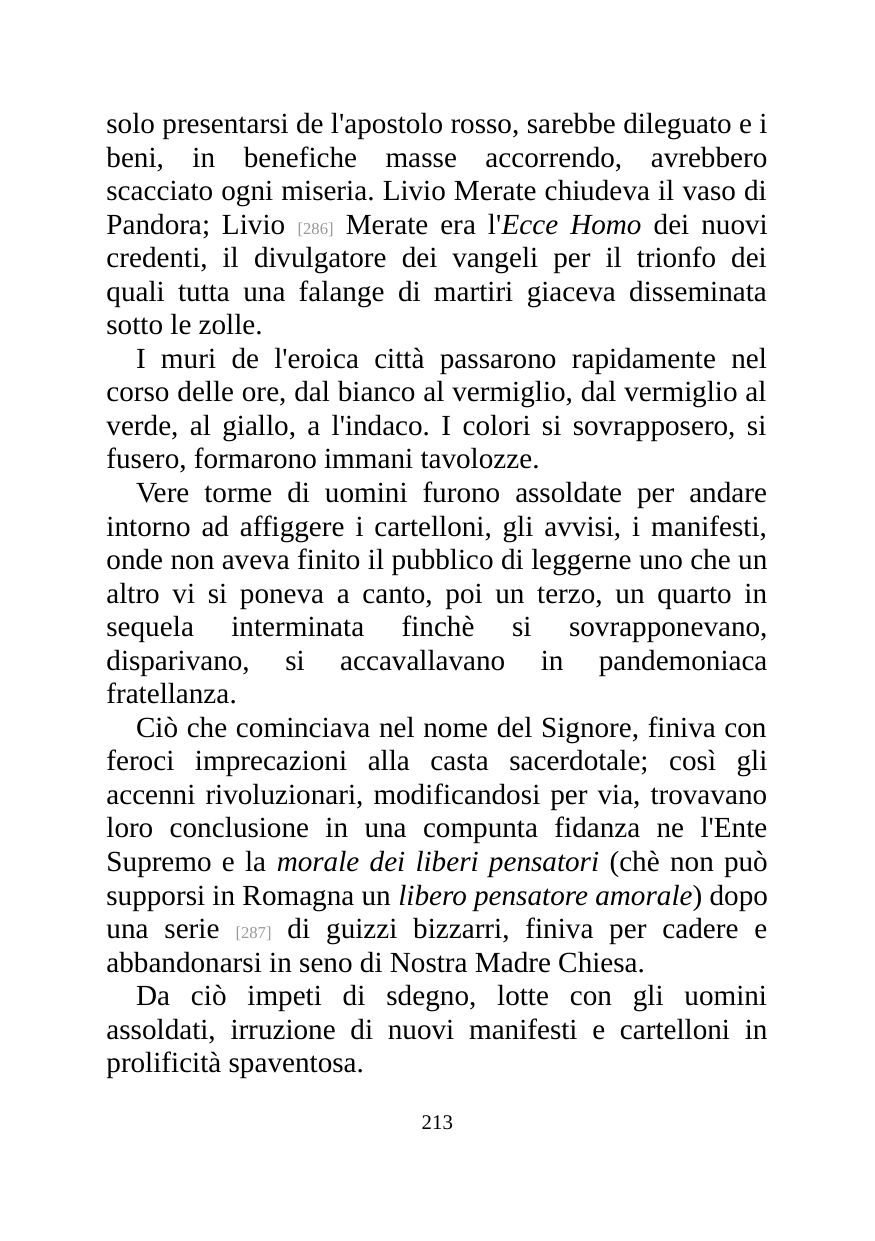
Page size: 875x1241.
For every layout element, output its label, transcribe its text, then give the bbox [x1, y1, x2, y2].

text Vere torme di uomini furono assoldate per andare intorno ad affiggere i cartelloni, gli avvisi, i manifesti, onde non aveva finito il pubblico di leggerne uno che un altro vi si poneva a canto, poi un terzo, un quarto in sequela interminata finchè si sovrapponevano, disparivano, si accavallavano in pandemoniaca fratellanza. [106, 475, 768, 710]
text solo presentarsi de l'apostolo rosso, sarebbe dileguato e i beni, in benefiche masse accorrendo, avrebbero scacciato ogni miseria. Livio Merate chiudeva il vaso di Pandora; Livio [286] Merate era l'Ecce Homo dei nuovi credenti, il divulgatore dei vangeli per il trionfo dei quali tutta una falange di martiri giaceva disseminata sotto le zolle. [106, 106, 768, 341]
text I muri de l'eroica città passarono rapidamente nel corso delle ore, dal bianco al vermiglio, dal vermiglio al verde, al giallo, a l'indaco. I colori si sovrapposero, si fusero, formarono immani tavolozze. [106, 341, 768, 475]
text Da ciò impeti di sdegno, lotte con gli uomini assoldati, irruzione di nuovi manifesti e cartelloni in prolificità spaventosa. [106, 978, 768, 1079]
text Ciò che cominciava nel nome del Signore, finiva con feroci imprecazioni alla casta sacerdotale; così gli accenni rivoluzionari, modificandosi per via, trovavano loro conclusione in una compunta fidanza ne l'Ente Supremo e la morale dei liberi pensatori (chè non può supporsi in Romagna un libero pensatore amorale) dopo una serie [287] di guizzi bizzarri, finiva per cadere e abbandonarsi in seno di Nostra Madre Chiesa. [106, 710, 768, 978]
